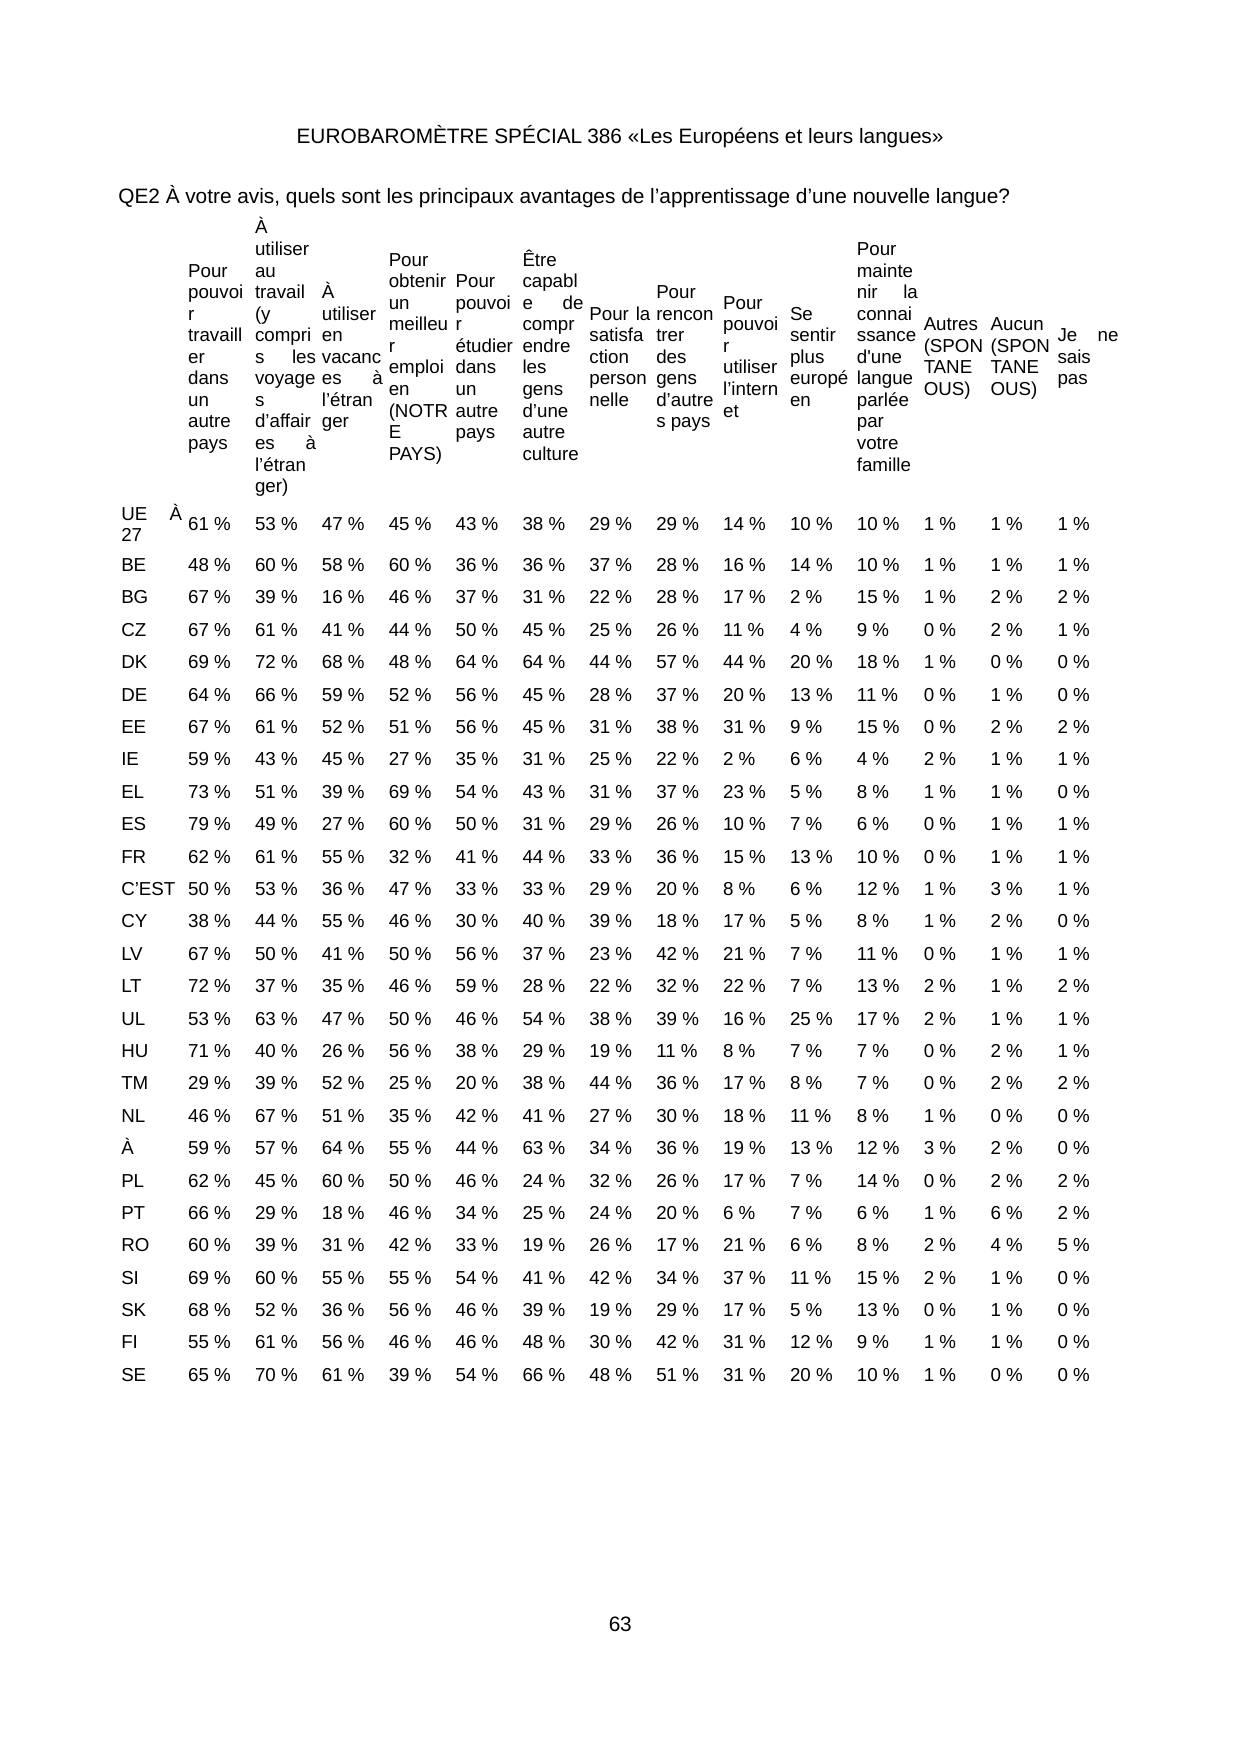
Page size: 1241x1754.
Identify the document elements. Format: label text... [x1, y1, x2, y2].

table_cell 5 % [1054, 1229, 1121, 1261]
table_cell 22 % [586, 970, 653, 1002]
table_cell 10 % [720, 808, 787, 840]
table_cell 65 % [185, 1358, 252, 1391]
table_cell 66 % [519, 1358, 586, 1391]
table_cell 16 % [720, 549, 787, 581]
table_cell 1 % [988, 808, 1054, 840]
table_cell 2 % [988, 905, 1054, 937]
table_cell 13 % [854, 1294, 921, 1326]
table_cell 50 % [252, 937, 319, 969]
table_cell FI [118, 1326, 185, 1358]
table_cell 36 % [519, 549, 586, 581]
table_cell 2 % [720, 743, 787, 775]
table_cell 67 % [185, 613, 252, 646]
table_cell 33 % [519, 873, 586, 905]
table_cell 1 % [921, 905, 987, 937]
table_cell 36 % [653, 1132, 720, 1164]
table_cell 42 % [386, 1229, 452, 1261]
table_cell CZ [118, 613, 185, 646]
table_cell 2 % [988, 710, 1054, 743]
table_cell 19 % [586, 1034, 653, 1067]
table_cell 49 % [252, 808, 319, 840]
table_cell 50 % [386, 937, 452, 969]
table_cell 1 % [921, 775, 987, 808]
table_cell 60 % [386, 549, 452, 581]
table_cell 60 % [319, 1164, 386, 1196]
table_cell 68 % [319, 646, 386, 678]
table_cell SI [118, 1261, 185, 1293]
table_cell 24 % [519, 1164, 586, 1196]
table_cell 56 % [453, 678, 519, 710]
table_cell 59 % [319, 678, 386, 710]
table_cell 2 % [988, 613, 1054, 646]
table_cell 48 % [185, 549, 252, 581]
table_cell 54 % [453, 1261, 519, 1293]
table_cell 17 % [720, 1067, 787, 1099]
table_cell 2 % [921, 1261, 987, 1293]
table_cell 55 % [185, 1326, 252, 1358]
table_cell 2 % [988, 1164, 1054, 1196]
table_cell 55 % [319, 1261, 386, 1293]
table_cell 39 % [386, 1358, 452, 1391]
table_cell 2 % [921, 743, 987, 775]
table_cell 26 % [319, 1034, 386, 1067]
table_cell 12 % [787, 1326, 854, 1358]
table_cell 79 % [185, 808, 252, 840]
table_cell 39 % [653, 1002, 720, 1034]
table_cell 1 % [921, 581, 987, 613]
table_cell 44 % [252, 905, 319, 937]
table_cell 8 % [854, 1099, 921, 1132]
table_cell 33 % [453, 873, 519, 905]
table_cell 46 % [386, 1196, 452, 1229]
table_cell 29 % [653, 1294, 720, 1326]
table_cell 1 % [988, 1294, 1054, 1326]
table_cell 17 % [720, 905, 787, 937]
table_header Pour pouvoir utiliser l’internet [720, 213, 787, 499]
table_cell 0 % [1054, 1261, 1121, 1293]
table_cell 54 % [453, 1358, 519, 1391]
table_cell UE À 27 [118, 500, 185, 548]
table_cell 0 % [988, 1358, 1054, 1391]
table_cell 45 % [386, 500, 452, 548]
table_cell 66 % [185, 1196, 252, 1229]
table_cell 35 % [319, 970, 386, 1002]
table_cell 9 % [854, 613, 921, 646]
table_cell 54 % [453, 775, 519, 808]
table_cell 14 % [854, 1164, 921, 1196]
table_cell 39 % [252, 581, 319, 613]
table_cell TM [118, 1067, 185, 1099]
table_cell 55 % [319, 840, 386, 872]
table_cell 1 % [921, 873, 987, 905]
table_cell 1 % [1054, 549, 1121, 581]
table_cell 26 % [586, 1229, 653, 1261]
table_cell 10 % [854, 1358, 921, 1391]
table_cell 35 % [453, 743, 519, 775]
table_cell 1 % [988, 840, 1054, 872]
table_cell 1 % [921, 646, 987, 678]
table_cell 38 % [185, 905, 252, 937]
table_header [118, 213, 185, 499]
table_cell 45 % [319, 743, 386, 775]
table_cell 4 % [787, 613, 854, 646]
table_cell 55 % [386, 1132, 452, 1164]
table_cell 42 % [586, 1261, 653, 1293]
table_cell 67 % [252, 1099, 319, 1132]
table_cell 2 % [921, 970, 987, 1002]
table_cell 0 % [1054, 646, 1121, 678]
table_cell 11 % [787, 1261, 854, 1293]
table_cell 42 % [453, 1099, 519, 1132]
table_cell 73 % [185, 775, 252, 808]
table_cell 38 % [453, 1034, 519, 1067]
table_cell BE [118, 549, 185, 581]
table_cell 61 % [319, 1358, 386, 1391]
table_cell 36 % [319, 1294, 386, 1326]
table_cell 0 % [1054, 1326, 1121, 1358]
table_cell 46 % [453, 1326, 519, 1358]
table_cell 6 % [854, 808, 921, 840]
table_cell 8 % [720, 873, 787, 905]
table_header Être capable de comprendre les gens d’une autre culture [519, 213, 586, 499]
table_cell 33 % [453, 1229, 519, 1261]
table_cell 37 % [653, 775, 720, 808]
table_cell 0 % [921, 1294, 987, 1326]
table_cell 69 % [185, 1261, 252, 1293]
table_cell 51 % [319, 1099, 386, 1132]
table_cell 25 % [519, 1196, 586, 1229]
table_cell 7 % [854, 1067, 921, 1099]
table_cell 19 % [586, 1294, 653, 1326]
table_cell 1 % [988, 937, 1054, 969]
table_cell 25 % [787, 1002, 854, 1034]
table_cell 17 % [720, 1164, 787, 1196]
table_cell 6 % [787, 873, 854, 905]
table_cell 9 % [787, 710, 854, 743]
table_cell 0 % [921, 840, 987, 872]
table_cell 42 % [653, 1326, 720, 1358]
table_cell 39 % [252, 1229, 319, 1261]
table_cell 50 % [453, 808, 519, 840]
table_cell 23 % [720, 775, 787, 808]
table_cell 10 % [854, 840, 921, 872]
table_cell 0 % [988, 1099, 1054, 1132]
table_cell 18 % [653, 905, 720, 937]
table_cell 7 % [787, 970, 854, 1002]
table_cell 47 % [386, 873, 452, 905]
table_header Pour maintenir la connaissance d'une langue parlée par votre famille [854, 213, 921, 499]
table_cell EE [118, 710, 185, 743]
table_cell 56 % [319, 1326, 386, 1358]
table_cell 1 % [988, 743, 1054, 775]
table_cell 51 % [252, 775, 319, 808]
table_cell 51 % [653, 1358, 720, 1391]
table_cell 56 % [453, 710, 519, 743]
table_cell 59 % [453, 970, 519, 1002]
table_cell 0 % [921, 808, 987, 840]
table_cell 26 % [653, 1164, 720, 1196]
table_cell 61 % [252, 613, 319, 646]
table_cell SK [118, 1294, 185, 1326]
table_cell 2 % [787, 581, 854, 613]
table_cell 16 % [720, 1002, 787, 1034]
table_cell 5 % [787, 1294, 854, 1326]
table_cell 0 % [921, 1034, 987, 1067]
table_cell 31 % [519, 808, 586, 840]
table_cell 32 % [386, 840, 452, 872]
table_cell 29 % [586, 873, 653, 905]
table_cell 23 % [586, 937, 653, 969]
table_cell 55 % [386, 1261, 452, 1293]
table_cell 60 % [386, 808, 452, 840]
table_cell 8 % [854, 905, 921, 937]
table_cell 48 % [519, 1326, 586, 1358]
table_cell 44 % [586, 646, 653, 678]
table_cell 1 % [1054, 1034, 1121, 1067]
table_header Aucun (SPONTANEOUS) [988, 213, 1054, 499]
table_cell 21 % [720, 937, 787, 969]
table_cell 29 % [185, 1067, 252, 1099]
table_cell 44 % [386, 613, 452, 646]
table_cell 40 % [519, 905, 586, 937]
table_cell 46 % [386, 905, 452, 937]
table_cell 61 % [185, 500, 252, 548]
table_cell 1 % [1054, 1002, 1121, 1034]
table_cell 20 % [653, 1196, 720, 1229]
table_cell NL [118, 1099, 185, 1132]
table_cell 45 % [519, 678, 586, 710]
table_cell 42 % [653, 937, 720, 969]
table_cell 1 % [988, 678, 1054, 710]
table_cell 39 % [252, 1067, 319, 1099]
table_cell 2 % [988, 1132, 1054, 1164]
table_cell 62 % [185, 1164, 252, 1196]
table_cell 31 % [586, 710, 653, 743]
table_cell 30 % [453, 905, 519, 937]
table_cell 27 % [586, 1099, 653, 1132]
table_cell 2 % [1054, 710, 1121, 743]
table_cell 0 % [1054, 1132, 1121, 1164]
table_cell 6 % [988, 1196, 1054, 1229]
table_cell UL [118, 1002, 185, 1034]
table_cell 72 % [185, 970, 252, 1002]
table_cell 56 % [453, 937, 519, 969]
table_cell 7 % [787, 1034, 854, 1067]
table_cell 46 % [453, 1294, 519, 1326]
table_cell 1 % [921, 1358, 987, 1391]
table_cell 17 % [720, 581, 787, 613]
table_cell 0 % [1054, 905, 1121, 937]
table_cell 1 % [988, 549, 1054, 581]
table_cell 48 % [586, 1358, 653, 1391]
table_cell 13 % [787, 1132, 854, 1164]
table_cell 39 % [586, 905, 653, 937]
table_cell 2 % [988, 581, 1054, 613]
table_cell 50 % [185, 873, 252, 905]
table_cell 7 % [787, 808, 854, 840]
table_cell 53 % [252, 873, 319, 905]
table_cell 31 % [720, 1358, 787, 1391]
table_cell 10 % [854, 500, 921, 548]
table_cell 11 % [854, 937, 921, 969]
table_cell 50 % [386, 1164, 452, 1196]
table_cell 31 % [519, 743, 586, 775]
table_cell 1 % [988, 1002, 1054, 1034]
table_cell FR [118, 840, 185, 872]
table_cell 2 % [1054, 1196, 1121, 1229]
table_cell 1 % [988, 1261, 1054, 1293]
table_cell 60 % [185, 1229, 252, 1261]
table_cell 13 % [787, 840, 854, 872]
table_cell 69 % [185, 646, 252, 678]
table_cell 62 % [185, 840, 252, 872]
table_cell 41 % [319, 613, 386, 646]
table_cell 1 % [988, 1326, 1054, 1358]
table_cell 4 % [854, 743, 921, 775]
table_cell 1 % [1054, 840, 1121, 872]
table_cell DK [118, 646, 185, 678]
table_cell 52 % [319, 710, 386, 743]
table_cell LT [118, 970, 185, 1002]
table_cell 16 % [319, 581, 386, 613]
table_cell 41 % [453, 840, 519, 872]
table_cell 44 % [519, 840, 586, 872]
table_cell 21 % [720, 1229, 787, 1261]
table_cell 53 % [252, 500, 319, 548]
table_cell 52 % [319, 1067, 386, 1099]
table_cell 41 % [519, 1261, 586, 1293]
table_header À utiliser en vacances à l’étranger [319, 213, 386, 499]
table_cell 57 % [653, 646, 720, 678]
table_cell 29 % [586, 500, 653, 548]
table_cell 34 % [453, 1196, 519, 1229]
table_cell 15 % [720, 840, 787, 872]
table_cell 63 % [252, 1002, 319, 1034]
table_cell 0 % [921, 1067, 987, 1099]
table_cell 56 % [386, 1294, 452, 1326]
table_cell 52 % [252, 1294, 319, 1326]
table_cell 47 % [319, 500, 386, 548]
table_cell 22 % [653, 743, 720, 775]
table_header Pour obtenir un meilleur emploi en (NOTRE PAYS) [386, 213, 452, 499]
table_cell 8 % [787, 1067, 854, 1099]
table_cell 59 % [185, 743, 252, 775]
table_cell 37 % [519, 937, 586, 969]
table_cell 5 % [787, 905, 854, 937]
table_cell 0 % [921, 1164, 987, 1196]
table_cell 7 % [787, 1196, 854, 1229]
text QE2 À votre avis, quels sont les principaux avantages de l’apprentissage d’une nouvelle langue? [118, 183, 1122, 207]
table_cell 38 % [586, 1002, 653, 1034]
table_cell 2 % [988, 1034, 1054, 1067]
table_cell 55 % [319, 905, 386, 937]
table_cell 38 % [519, 500, 586, 548]
table_cell 67 % [185, 937, 252, 969]
table_cell 61 % [252, 840, 319, 872]
table_cell 54 % [519, 1002, 586, 1034]
table_cell 1 % [1054, 743, 1121, 775]
table_cell 11 % [787, 1099, 854, 1132]
table_cell 46 % [185, 1099, 252, 1132]
table_cell 29 % [586, 808, 653, 840]
table_cell 2 % [921, 1002, 987, 1034]
table_cell 38 % [519, 1067, 586, 1099]
table_cell 18 % [854, 646, 921, 678]
table_cell 46 % [386, 581, 452, 613]
table_cell 31 % [586, 775, 653, 808]
table_cell 20 % [787, 1358, 854, 1391]
table_cell 0 % [921, 613, 987, 646]
table_cell 0 % [921, 710, 987, 743]
table_cell 4 % [988, 1229, 1054, 1261]
table_header Pour rencontrer des gens d’autres pays [653, 213, 720, 499]
table_cell 25 % [586, 613, 653, 646]
table_cell 25 % [386, 1067, 452, 1099]
table_cell 22 % [720, 970, 787, 1002]
table_cell 9 % [854, 1326, 921, 1358]
table_cell CY [118, 905, 185, 937]
table_cell 67 % [185, 581, 252, 613]
table_cell 46 % [386, 970, 452, 1002]
table_cell 12 % [854, 1132, 921, 1164]
table_cell 24 % [586, 1196, 653, 1229]
table_cell RO [118, 1229, 185, 1261]
table_cell 39 % [519, 1294, 586, 1326]
table_cell 15 % [854, 710, 921, 743]
table_cell 41 % [319, 937, 386, 969]
table_cell 36 % [319, 873, 386, 905]
table_cell 34 % [653, 1261, 720, 1293]
table_cell 0 % [1054, 1099, 1121, 1132]
table_cell 43 % [252, 743, 319, 775]
table_cell 28 % [653, 581, 720, 613]
table_cell 46 % [386, 1326, 452, 1358]
table_header Pour pouvoir étudier dans un autre pays [453, 213, 519, 499]
table_cell 13 % [854, 970, 921, 1002]
table_cell 22 % [586, 581, 653, 613]
table_cell 1 % [921, 1326, 987, 1358]
table_cell 6 % [787, 743, 854, 775]
table_cell 0 % [921, 678, 987, 710]
table_cell 27 % [386, 743, 452, 775]
table_cell ES [118, 808, 185, 840]
table_cell 11 % [720, 613, 787, 646]
table_cell 36 % [453, 549, 519, 581]
table_cell 18 % [720, 1099, 787, 1132]
table_cell 6 % [720, 1196, 787, 1229]
table_cell 2 % [921, 1229, 987, 1261]
table_cell 1 % [921, 1099, 987, 1132]
table_cell 1 % [1054, 808, 1121, 840]
table_cell 8 % [854, 775, 921, 808]
table_cell 31 % [720, 710, 787, 743]
table_cell 19 % [519, 1229, 586, 1261]
table_cell 1 % [988, 775, 1054, 808]
table_cell 37 % [653, 678, 720, 710]
table_cell 1 % [1054, 500, 1121, 548]
table_cell 64 % [453, 646, 519, 678]
table_cell 3 % [988, 873, 1054, 905]
table_cell 45 % [519, 613, 586, 646]
table_cell 10 % [787, 500, 854, 548]
table_cell PL [118, 1164, 185, 1196]
table_cell 53 % [185, 1002, 252, 1034]
table_cell 6 % [787, 1229, 854, 1261]
table_cell 34 % [586, 1132, 653, 1164]
table_cell 1 % [921, 500, 987, 548]
table_cell 17 % [854, 1002, 921, 1034]
table_cell 61 % [252, 1326, 319, 1358]
table_cell 20 % [653, 873, 720, 905]
table_cell 39 % [319, 775, 386, 808]
table_cell 8 % [720, 1034, 787, 1067]
table_cell 1 % [988, 500, 1054, 548]
table_cell 8 % [854, 1229, 921, 1261]
table_cell 1 % [1054, 613, 1121, 646]
table_cell 36 % [653, 840, 720, 872]
table_cell 69 % [386, 775, 452, 808]
table_cell 64 % [319, 1132, 386, 1164]
table_cell 30 % [653, 1099, 720, 1132]
table_cell 28 % [586, 678, 653, 710]
table_cell 46 % [453, 1002, 519, 1034]
table_cell 11 % [854, 678, 921, 710]
table_cell 1 % [921, 549, 987, 581]
table_cell 40 % [252, 1034, 319, 1067]
table_cell 64 % [185, 678, 252, 710]
table_cell 33 % [586, 840, 653, 872]
table_cell LV [118, 937, 185, 969]
table_cell 32 % [653, 970, 720, 1002]
table_cell 29 % [653, 500, 720, 548]
table_cell 31 % [720, 1326, 787, 1358]
table_cell 27 % [319, 808, 386, 840]
table_header Se sentir plus européen [787, 213, 854, 499]
table_cell 15 % [854, 1261, 921, 1293]
table_cell 44 % [453, 1132, 519, 1164]
table_cell DE [118, 678, 185, 710]
table_cell 37 % [453, 581, 519, 613]
table_cell À [118, 1132, 185, 1164]
table_cell 58 % [319, 549, 386, 581]
table_cell 0 % [1054, 1294, 1121, 1326]
table_cell 37 % [586, 549, 653, 581]
table_cell 59 % [185, 1132, 252, 1164]
table_cell 44 % [586, 1067, 653, 1099]
table_cell 37 % [252, 970, 319, 1002]
table_header Pour la satisfaction personnelle [586, 213, 653, 499]
table_cell SE [118, 1358, 185, 1391]
table_cell 60 % [252, 1261, 319, 1293]
table_cell 45 % [252, 1164, 319, 1196]
table_cell 7 % [787, 937, 854, 969]
table_cell 6 % [854, 1196, 921, 1229]
table_cell 25 % [586, 743, 653, 775]
table_cell EL [118, 775, 185, 808]
table_cell 0 % [921, 937, 987, 969]
table_cell 26 % [653, 808, 720, 840]
table_cell 1 % [1054, 873, 1121, 905]
table_cell 0 % [1054, 1358, 1121, 1391]
table_cell 51 % [386, 710, 452, 743]
table_cell 52 % [386, 678, 452, 710]
table_cell 11 % [653, 1034, 720, 1067]
table_cell 30 % [586, 1326, 653, 1358]
table_cell 26 % [653, 613, 720, 646]
table_cell PT [118, 1196, 185, 1229]
table_cell 3 % [921, 1132, 987, 1164]
table_cell 60 % [252, 549, 319, 581]
table_cell 0 % [988, 646, 1054, 678]
table_cell 20 % [453, 1067, 519, 1099]
table_cell 19 % [720, 1132, 787, 1164]
table_cell 67 % [185, 710, 252, 743]
table_cell 0 % [1054, 678, 1121, 710]
table_cell 17 % [720, 1294, 787, 1326]
table_cell 29 % [252, 1196, 319, 1229]
table_cell 48 % [386, 646, 452, 678]
table_cell 71 % [185, 1034, 252, 1067]
table_cell 70 % [252, 1358, 319, 1391]
table_cell 31 % [319, 1229, 386, 1261]
table_cell 68 % [185, 1294, 252, 1326]
table_cell 43 % [519, 775, 586, 808]
table_cell 28 % [519, 970, 586, 1002]
table_cell 47 % [319, 1002, 386, 1034]
table_cell 35 % [386, 1099, 452, 1132]
table_header Autres (SPONTANEOUS) [921, 213, 987, 499]
table_cell 14 % [720, 500, 787, 548]
table_cell 36 % [653, 1067, 720, 1099]
table_cell 63 % [519, 1132, 586, 1164]
table_cell 28 % [653, 549, 720, 581]
table_cell BG [118, 581, 185, 613]
table_cell 2 % [988, 1067, 1054, 1099]
table_cell 1 % [1054, 937, 1121, 969]
table_cell 46 % [453, 1164, 519, 1196]
table_cell IE [118, 743, 185, 775]
table_cell 14 % [787, 549, 854, 581]
table_header Pour pouvoir travailler dans un autre pays [185, 213, 252, 499]
table_cell 12 % [854, 873, 921, 905]
table_cell 66 % [252, 678, 319, 710]
table_cell 44 % [720, 646, 787, 678]
table_cell 43 % [453, 500, 519, 548]
table_cell 32 % [586, 1164, 653, 1196]
table_cell 1 % [988, 970, 1054, 1002]
table_cell 38 % [653, 710, 720, 743]
table_cell 2 % [1054, 581, 1121, 613]
table_cell 0 % [1054, 775, 1121, 808]
table_cell HU [118, 1034, 185, 1067]
table_cell 29 % [519, 1034, 586, 1067]
table_cell 61 % [252, 710, 319, 743]
table_cell 31 % [519, 581, 586, 613]
table_cell 50 % [386, 1002, 452, 1034]
table_cell 7 % [787, 1164, 854, 1196]
table_cell 2 % [1054, 970, 1121, 1002]
table_cell 37 % [720, 1261, 787, 1293]
table_cell 72 % [252, 646, 319, 678]
table_cell 50 % [453, 613, 519, 646]
table_header Je ne sais pas [1054, 213, 1121, 499]
table_cell 1 % [921, 1196, 987, 1229]
table_cell 2 % [1054, 1067, 1121, 1099]
table_cell 45 % [519, 710, 586, 743]
table_cell 13 % [787, 678, 854, 710]
table_cell 57 % [252, 1132, 319, 1164]
table_cell C’EST [118, 873, 185, 905]
table_cell 17 % [653, 1229, 720, 1261]
table_cell 41 % [519, 1099, 586, 1132]
table_cell 7 % [854, 1034, 921, 1067]
table_cell 20 % [787, 646, 854, 678]
table_cell 18 % [319, 1196, 386, 1229]
table_cell 2 % [1054, 1164, 1121, 1196]
table_cell 10 % [854, 549, 921, 581]
table_cell 64 % [519, 646, 586, 678]
table_cell 15 % [854, 581, 921, 613]
table_cell 20 % [720, 678, 787, 710]
table_cell 56 % [386, 1034, 452, 1067]
table_header À utiliser au travail (y compris les voyages d’affaires à l’étranger) [252, 213, 319, 499]
table_cell 5 % [787, 775, 854, 808]
